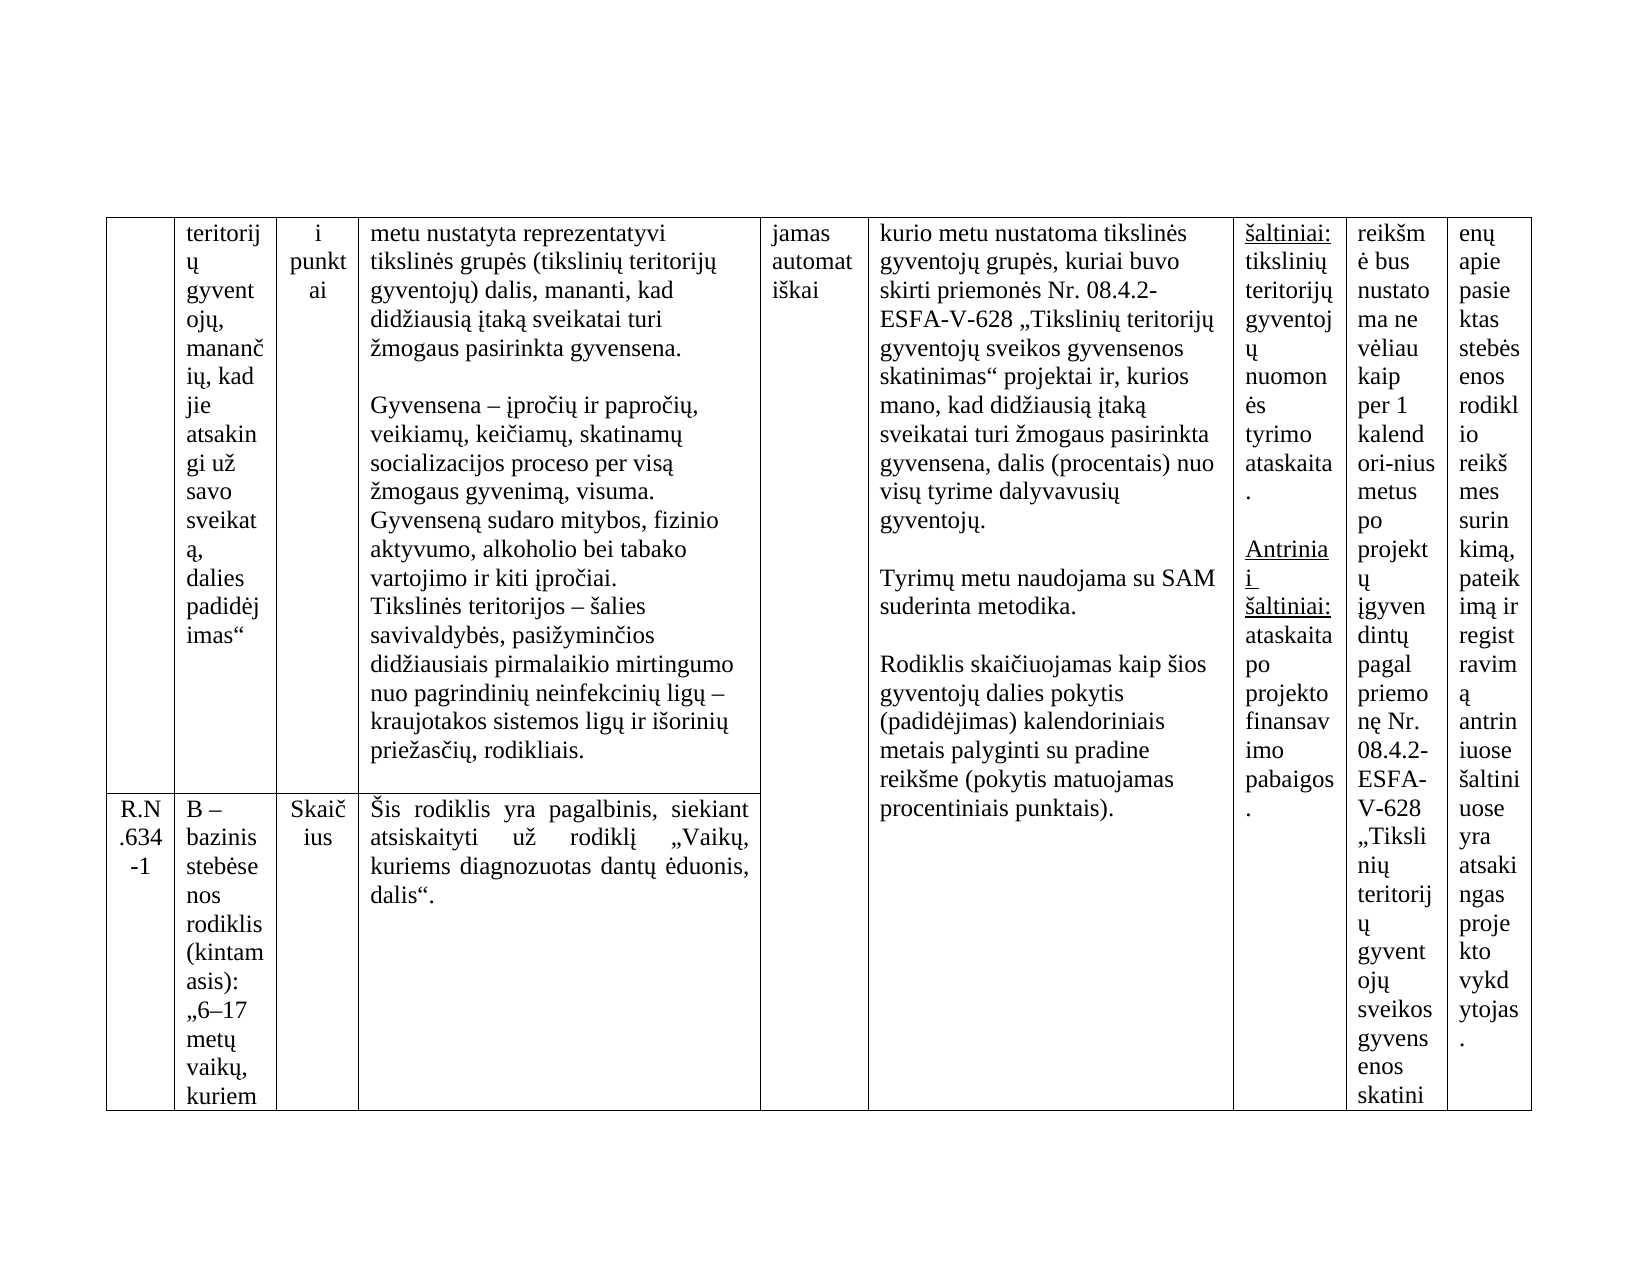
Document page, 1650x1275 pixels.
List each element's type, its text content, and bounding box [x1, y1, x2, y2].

table_cell šaltiniai: tikslinių teritorijų gyventojų nuomonės tyrimo ataskaita. Antriniai šaltiniai: ataskaita po projekto finansavimo pabaigos. [1234, 218, 1346, 1110]
table_cell kurio metu nustatoma tikslinės gyventojų grupės, kuriai buvo skirti priemonės Nr. 08.4.2-ESFA-V-628 „Tikslinių teritorijų gyventojų sveikos gyvensenos skatinimas“ projektai ir, kurios mano, kad didžiausią įtaką sveikatai turi žmogaus pasirinkta gyvensena, dalis (procentais) nuo visų tyrime dalyvavusių gyventojų. Tyrimų metu naudojama su SAM suderinta metodika. Rodiklis skaičiuojamas kaip šios gyventojų dalies pokytis (padidėjimas) kalendoriniais metais palyginti su pradine reikšme (pokytis matuojamas procentiniais punktais). [869, 218, 1233, 1110]
table_cell enų apie pasiektas stebėsenos rodiklio reikšmes surinkimą, pateikimą ir registravimą antriniuose šaltiniuose yra atsakingas projekto vykdytojas. [1448, 218, 1531, 1110]
table_cell teritorijų gyventojų, manančių, kad jie atsakingi už savo sveikatą, dalies padidėjimas“ [175, 218, 276, 793]
table_cell i punktai [277, 218, 358, 793]
table_cell R.N.634-1 [107, 794, 174, 1110]
table_cell Skaičius [277, 794, 358, 1110]
table_cell [107, 218, 174, 793]
table_cell jamas automatiškai [761, 218, 868, 1110]
table_cell B – bazinis stebėsenos rodiklis (kintamasis): „6–17 metų vaikų, kuriem [175, 794, 276, 1110]
table_cell Šis rodiklis yra pagalbinis, siekiant atsiskaityti už rodiklį „Vaikų, kuriems diagnozuotas dantų ėduonis, dalis“. [359, 794, 760, 1110]
table_cell metu nustatyta reprezentatyvi tikslinės grupės (tikslinių teritorijų gyventojų) dalis, mananti, kad didžiausią įtaką sveikatai turi žmogaus pasirinkta gyvensena. Gyvensena – įpročių ir papročių, veikiamų, keičiamų, skatinamų socializacijos proceso per visą žmogaus gyvenimą, visuma. Gyvenseną sudaro mitybos, fizinio aktyvumo, alkoholio bei tabako vartojimo ir kiti įpročiai. Tikslinės teritorijos – šalies savivaldybės, pasižyminčios didžiausiais pirmalaikio mirtingumo nuo pagrindinių neinfekcinių ligų –kraujotakos sistemos ligų ir išorinių priežasčių, rodikliais. [359, 218, 760, 793]
table_cell reikšmė bus nustatoma ne vėliau kaip per 1 kalendori-nius metus po projektų įgyvendintų pagal priemonę Nr. 08.4.2-ESFA-V-628 „Tikslinių teritorijų gyventojų sveikos gyvensenos skatini [1347, 218, 1447, 1110]
